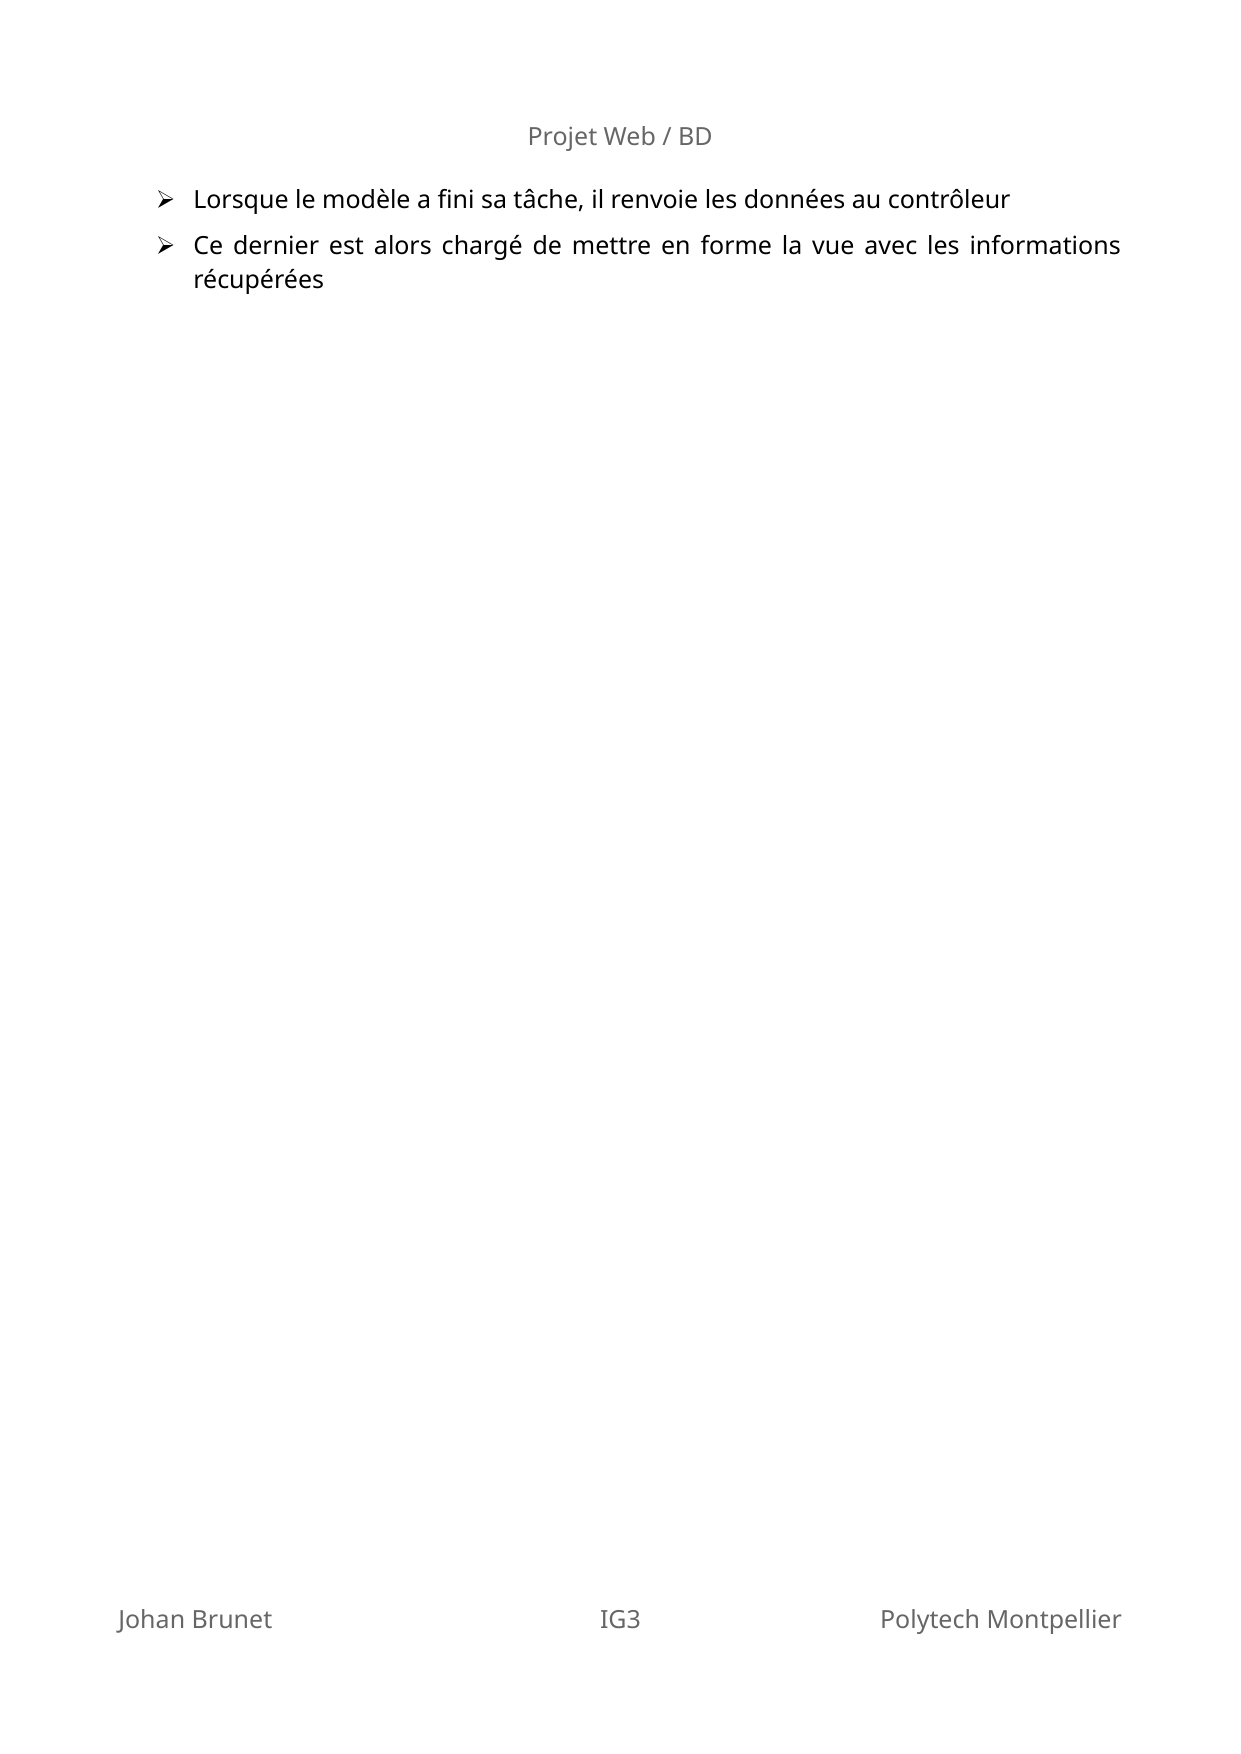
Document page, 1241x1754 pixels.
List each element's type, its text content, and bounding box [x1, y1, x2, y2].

list Ce dernier est alors chargé de mettre en forme la vue avec les informations récupérées [156, 227, 1122, 296]
list Lorsque le modèle a fini sa tâche, il renvoie les données au contrôleur [156, 182, 1122, 216]
